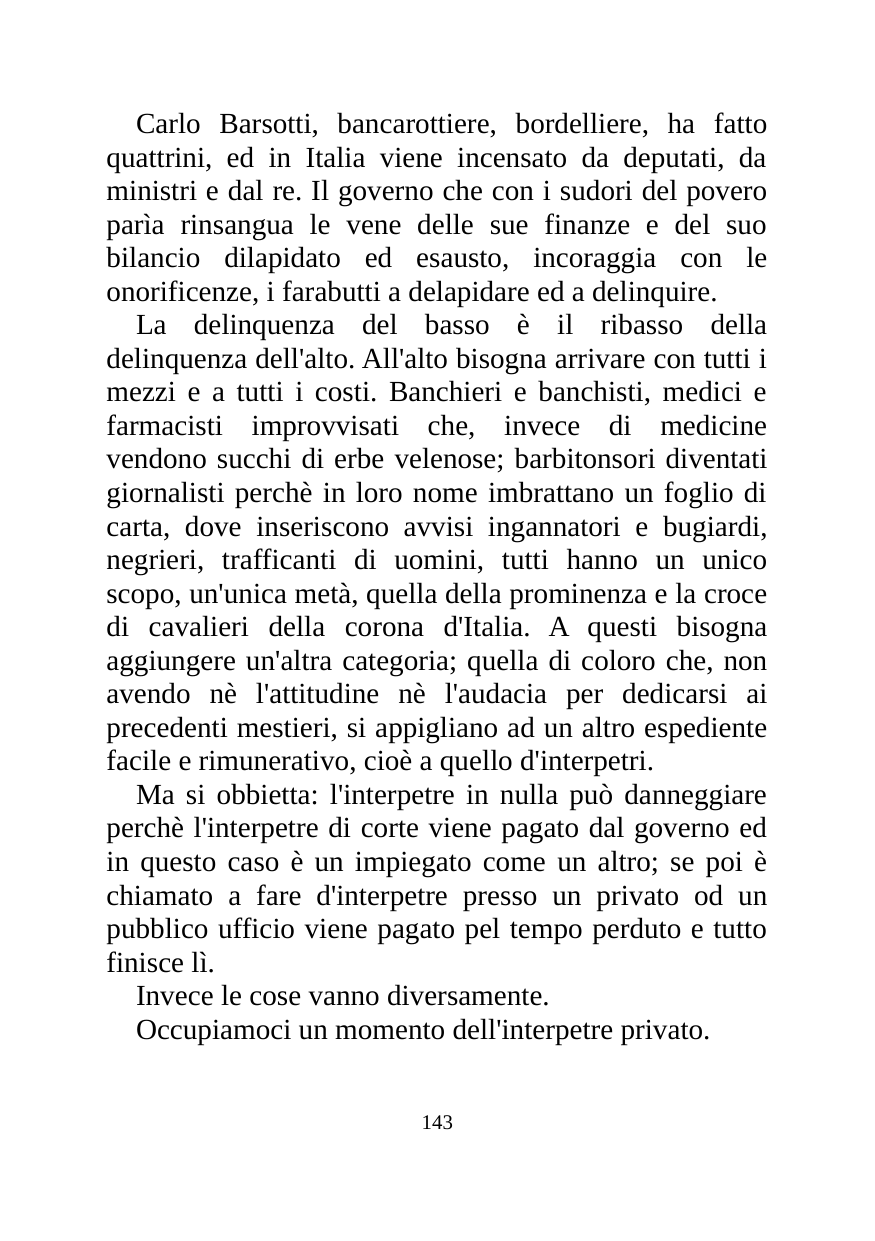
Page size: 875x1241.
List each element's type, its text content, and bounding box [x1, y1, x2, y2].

text Occupiamoci un momento dell'interpetre privato. [106, 1012, 768, 1045]
text Carlo Barsotti, bancarottiere, bordelliere, ha fatto quattrini, ed in Italia viene incensato da deputati, da ministri e dal re. Il governo che con i sudori del povero parìa rinsangua le vene delle sue finanze e del suo bilancio dilapidato ed esausto, incoraggia con le onorificenze, i farabutti a delapidare ed a delinquire. [106, 106, 768, 307]
text La delinquenza del basso è il ribasso della delinquenza dell'alto. All'alto bisogna arrivare con tutti i mezzi e a tutti i costi. Banchieri e banchisti, medici e farmacisti improvvisati che, invece di medicine vendono succhi di erbe velenose; barbitonsori diventati giornalisti perchè in loro nome imbrattano un foglio di carta, dove inseriscono avvisi ingannatori e bugiardi, negrieri, trafficanti di uomini, tutti hanno un unico scopo, un'unica metà, quella della prominenza e la croce di cavalieri della corona d'Italia. A questi bisogna aggiungere un'altra categoria; quella di coloro che, non avendo nè l'attitudine nè l'audacia per dedicarsi ai precedenti mestieri, si appigliano ad un altro espediente facile e rimunerativo, cioè a quello d'interpetri. [106, 307, 768, 777]
text Invece le cose vanno diversamente. [106, 978, 768, 1012]
text Ma si obbietta: l'interpetre in nulla può danneggiare perchè l'interpetre di corte viene pagato dal governo ed in questo caso è un impiegato come un altro; se poi è chiamato a fare d'interpetre presso un privato od un pubblico ufficio viene pagato pel tempo perduto e tutto finisce lì. [106, 777, 768, 978]
